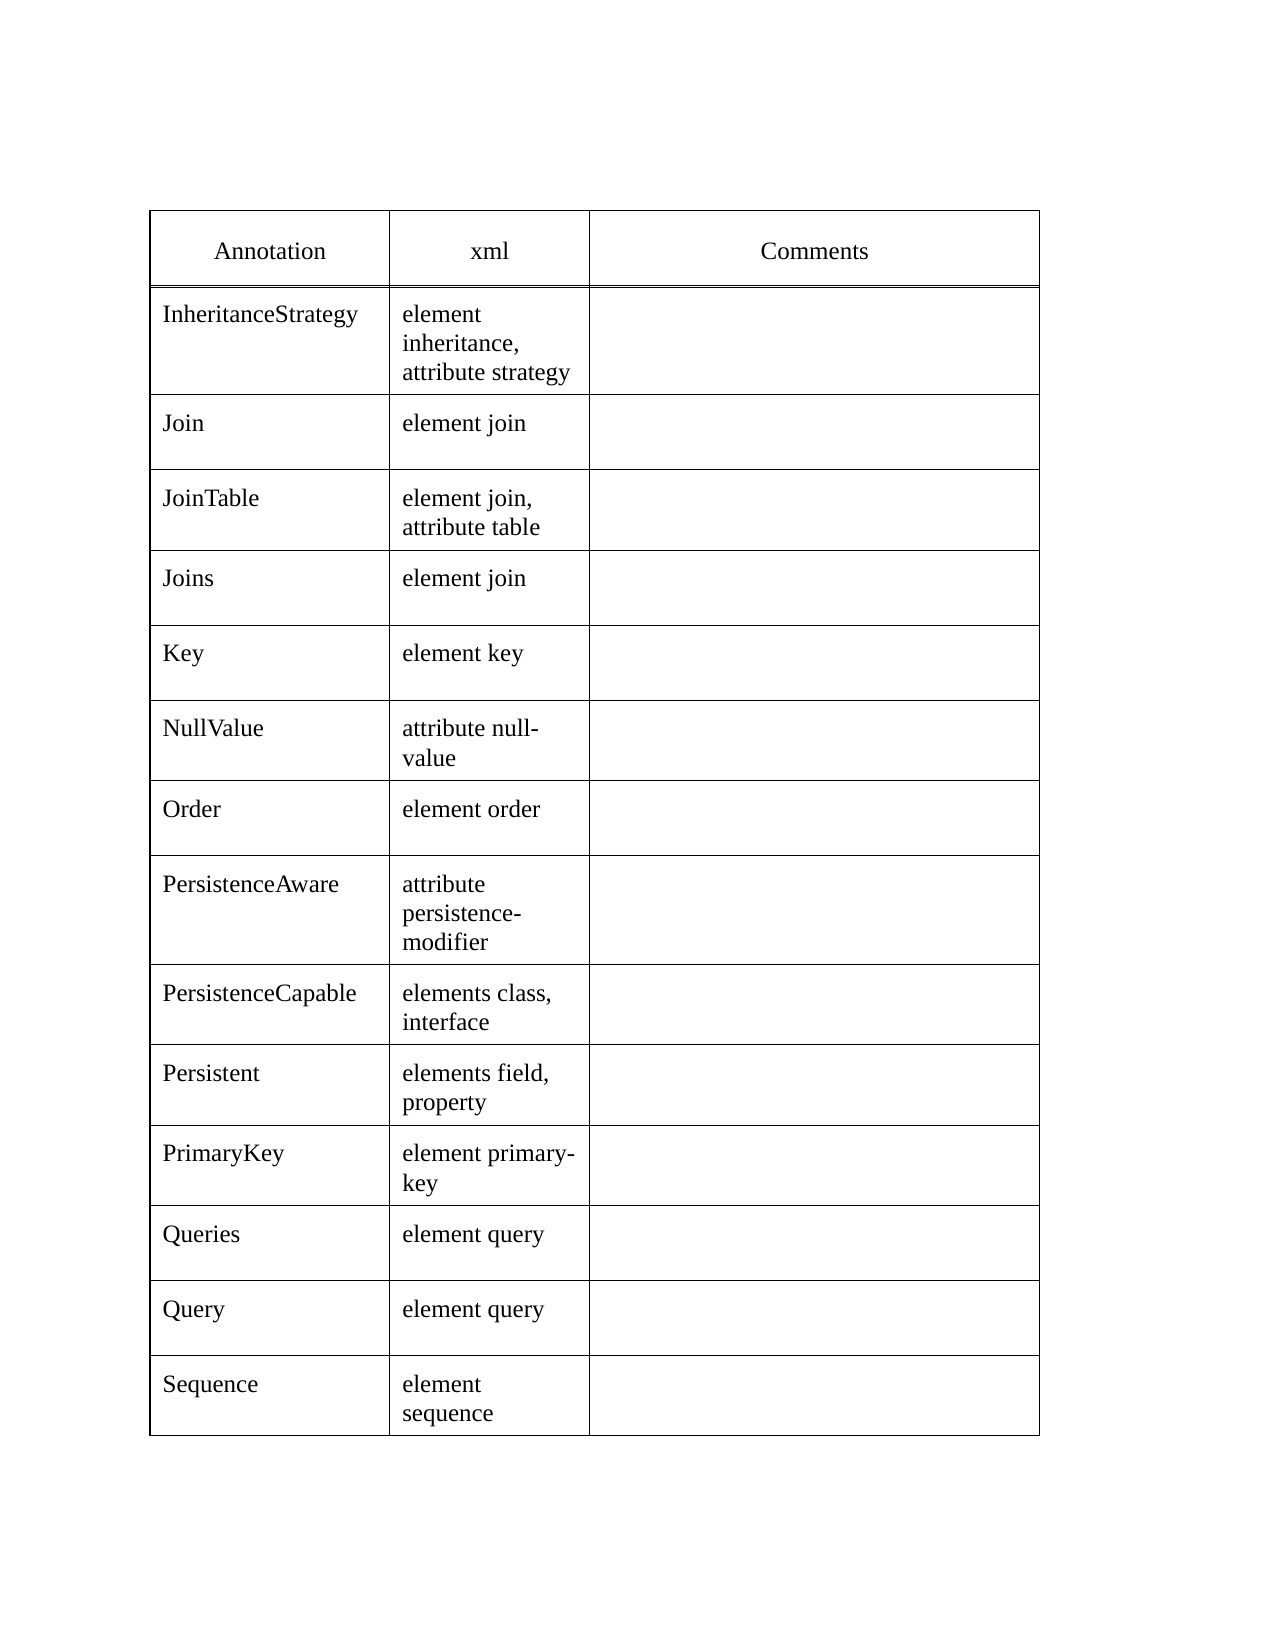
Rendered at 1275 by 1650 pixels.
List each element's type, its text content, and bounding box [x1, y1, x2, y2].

table_cell [590, 701, 1039, 780]
table_cell [590, 856, 1039, 964]
table_cell [590, 781, 1039, 855]
table_cell [590, 1206, 1039, 1280]
table_cell Queries [151, 1206, 389, 1280]
table_cell [590, 965, 1039, 1044]
table_cell [590, 1281, 1039, 1355]
table_cell JoinTable [151, 470, 389, 549]
table_cell Key [151, 626, 389, 699]
table_header Annotation [151, 211, 389, 285]
table_cell Sequence [151, 1356, 389, 1435]
table_cell element primary-key [390, 1126, 589, 1205]
table_cell element join, attribute table [390, 470, 589, 549]
table_cell element order [390, 781, 589, 855]
table_cell element query [390, 1206, 589, 1280]
table_cell element inheritance, attribute strategy [390, 288, 589, 394]
table_header Comments [590, 211, 1039, 285]
table_cell [590, 395, 1039, 469]
table_cell element sequence [390, 1356, 589, 1435]
table_cell [590, 470, 1039, 549]
table_cell [590, 1356, 1039, 1435]
table_cell PersistenceCapable [151, 965, 389, 1044]
table_cell element key [390, 626, 589, 699]
table_cell attribute persistence-modifier [390, 856, 589, 964]
table_cell Order [151, 781, 389, 855]
table_cell attribute null-value [390, 701, 589, 780]
table_cell element join [390, 551, 589, 624]
table_cell [590, 288, 1039, 394]
table_cell [590, 626, 1039, 699]
table_cell Persistent [151, 1045, 389, 1124]
table_cell element query [390, 1281, 589, 1355]
table_cell Join [151, 395, 389, 469]
table_cell element join [390, 395, 589, 469]
table_cell PersistenceAware [151, 856, 389, 964]
table_cell PrimaryKey [151, 1126, 389, 1205]
table_cell Joins [151, 551, 389, 624]
table_cell elements class, interface [390, 965, 589, 1044]
table_cell NullValue [151, 701, 389, 780]
table_cell Query [151, 1281, 389, 1355]
table_cell InheritanceStrategy [151, 288, 389, 394]
table_cell elements field, property [390, 1045, 589, 1124]
table_cell [590, 551, 1039, 624]
table_header xml [390, 211, 589, 285]
table_cell [590, 1126, 1039, 1205]
table_cell [590, 1045, 1039, 1124]
